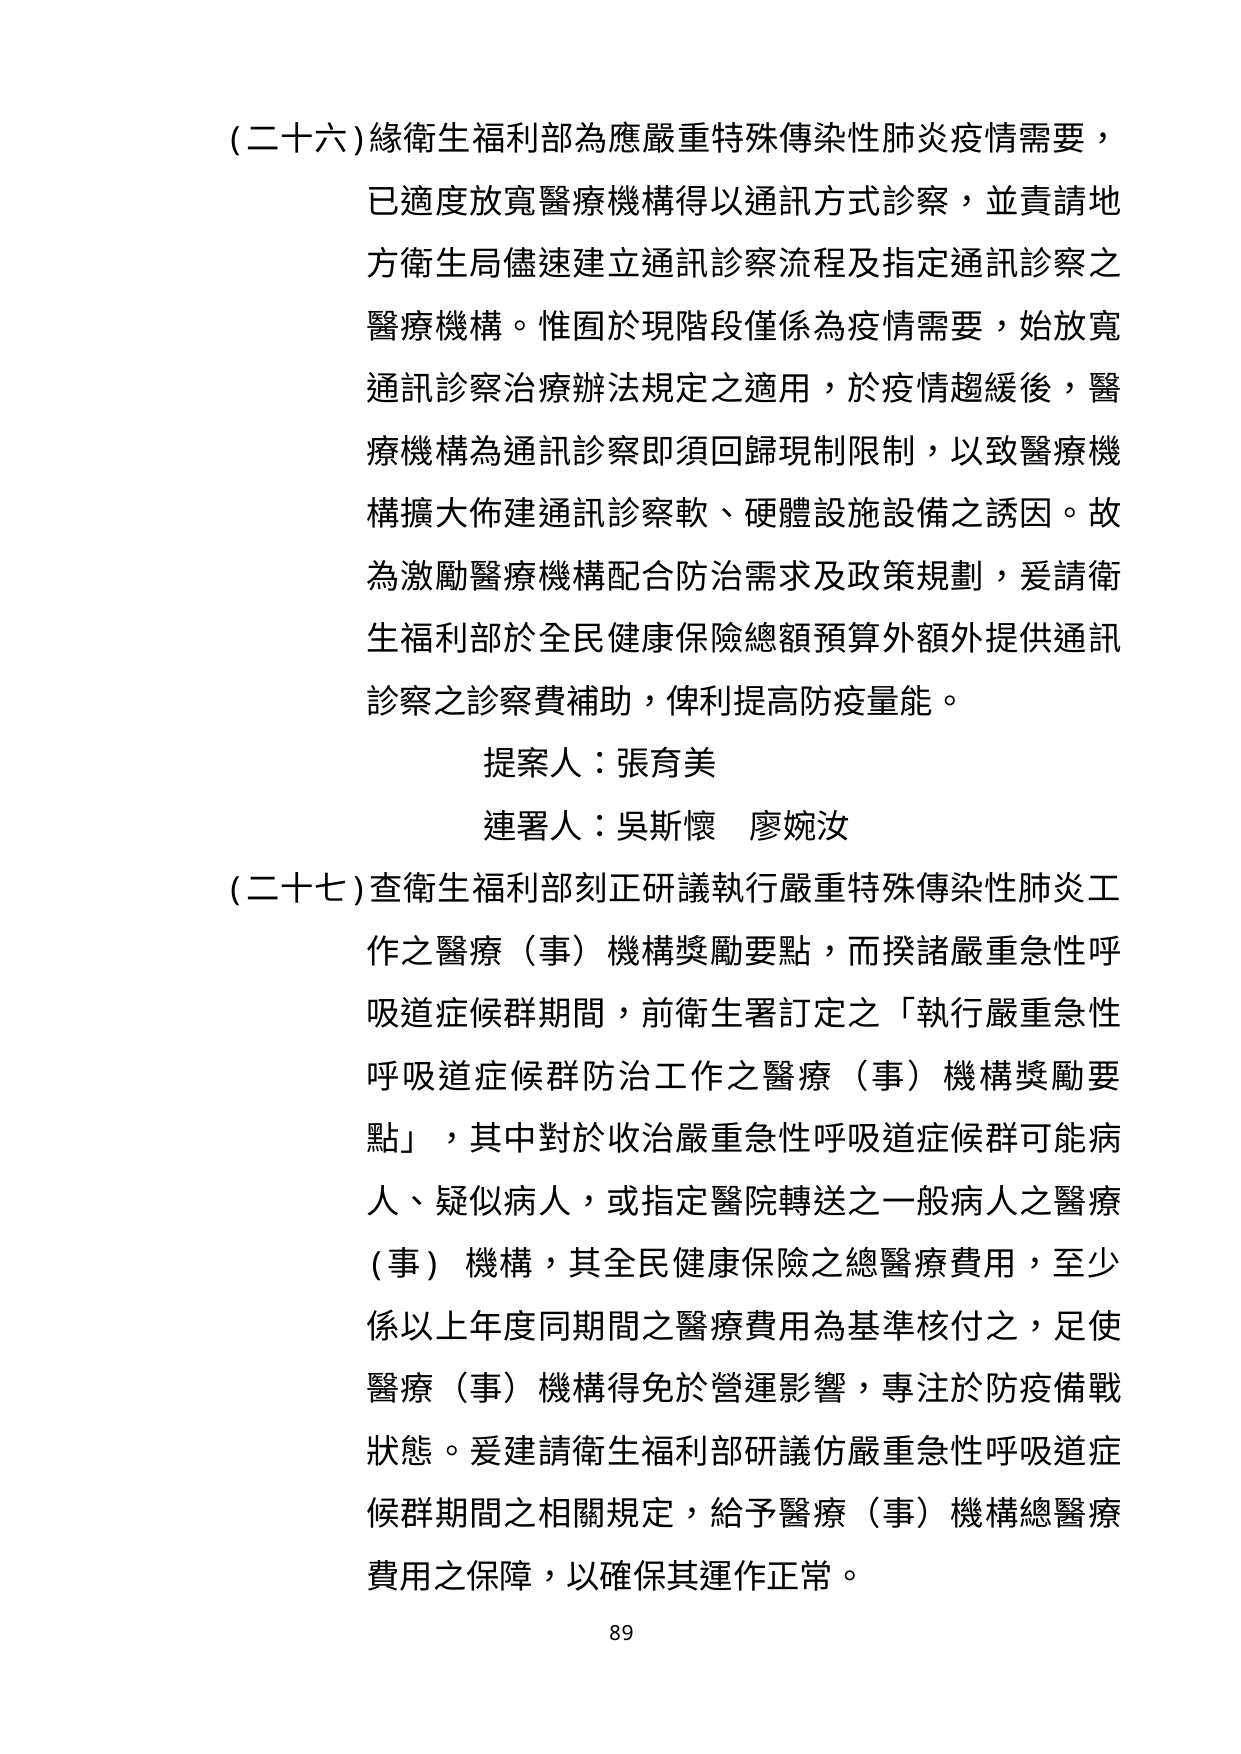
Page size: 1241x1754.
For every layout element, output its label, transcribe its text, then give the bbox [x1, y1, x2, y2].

text 提案人：張育美 [483, 719, 1122, 782]
text (二十七)查衛生福利部刻正研議執行嚴重特殊傳染性肺炎工作之醫療（事）機構獎勵要點，而揆諸嚴重急性呼吸道症候群期間，前衛生署訂定之「執行嚴重急性呼吸道症候群防治工作之醫療（事）機構獎勵要點」，其中對於收治嚴重急性呼吸道症候群可能病人、疑似病人，或指定醫院轉送之一般病人之醫療(事) 機構，其全民健康保險之總醫療費用，至少係以上年度同期間之醫療費用為基準核付之，足使醫療（事）機構得免於營運影響，專注於防疫備戰狀態。爰建請衛生福利部研議仿嚴重急性呼吸道症候群期間之相關規定，給予醫療（事）機構總醫療費用之保障，以確保其運作正常。 [225, 844, 1122, 1594]
text (二十六)緣衛生福利部為應嚴重特殊傳染性肺炎疫情需要，已適度放寬醫療機構得以通訊方式診察，並責請地方衛生局儘速建立通訊診察流程及指定通訊診察之醫療機構。惟囿於現階段僅係為疫情需要，始放寬通訊診察治療辦法規定之適用，於疫情趨緩後，醫療機構為通訊診察即須回歸現制限制，以致醫療機構擴大佈建通訊診察軟、硬體設施設備之誘因。故為激勵醫療機構配合防治需求及政策規劃，爰請衛生福利部於全民健康保險總額預算外額外提供通訊診察之診察費補助，俾利提高防疫量能。 [225, 94, 1122, 719]
text 連署人：吳斯懷 廖婉汝 [483, 782, 1122, 844]
